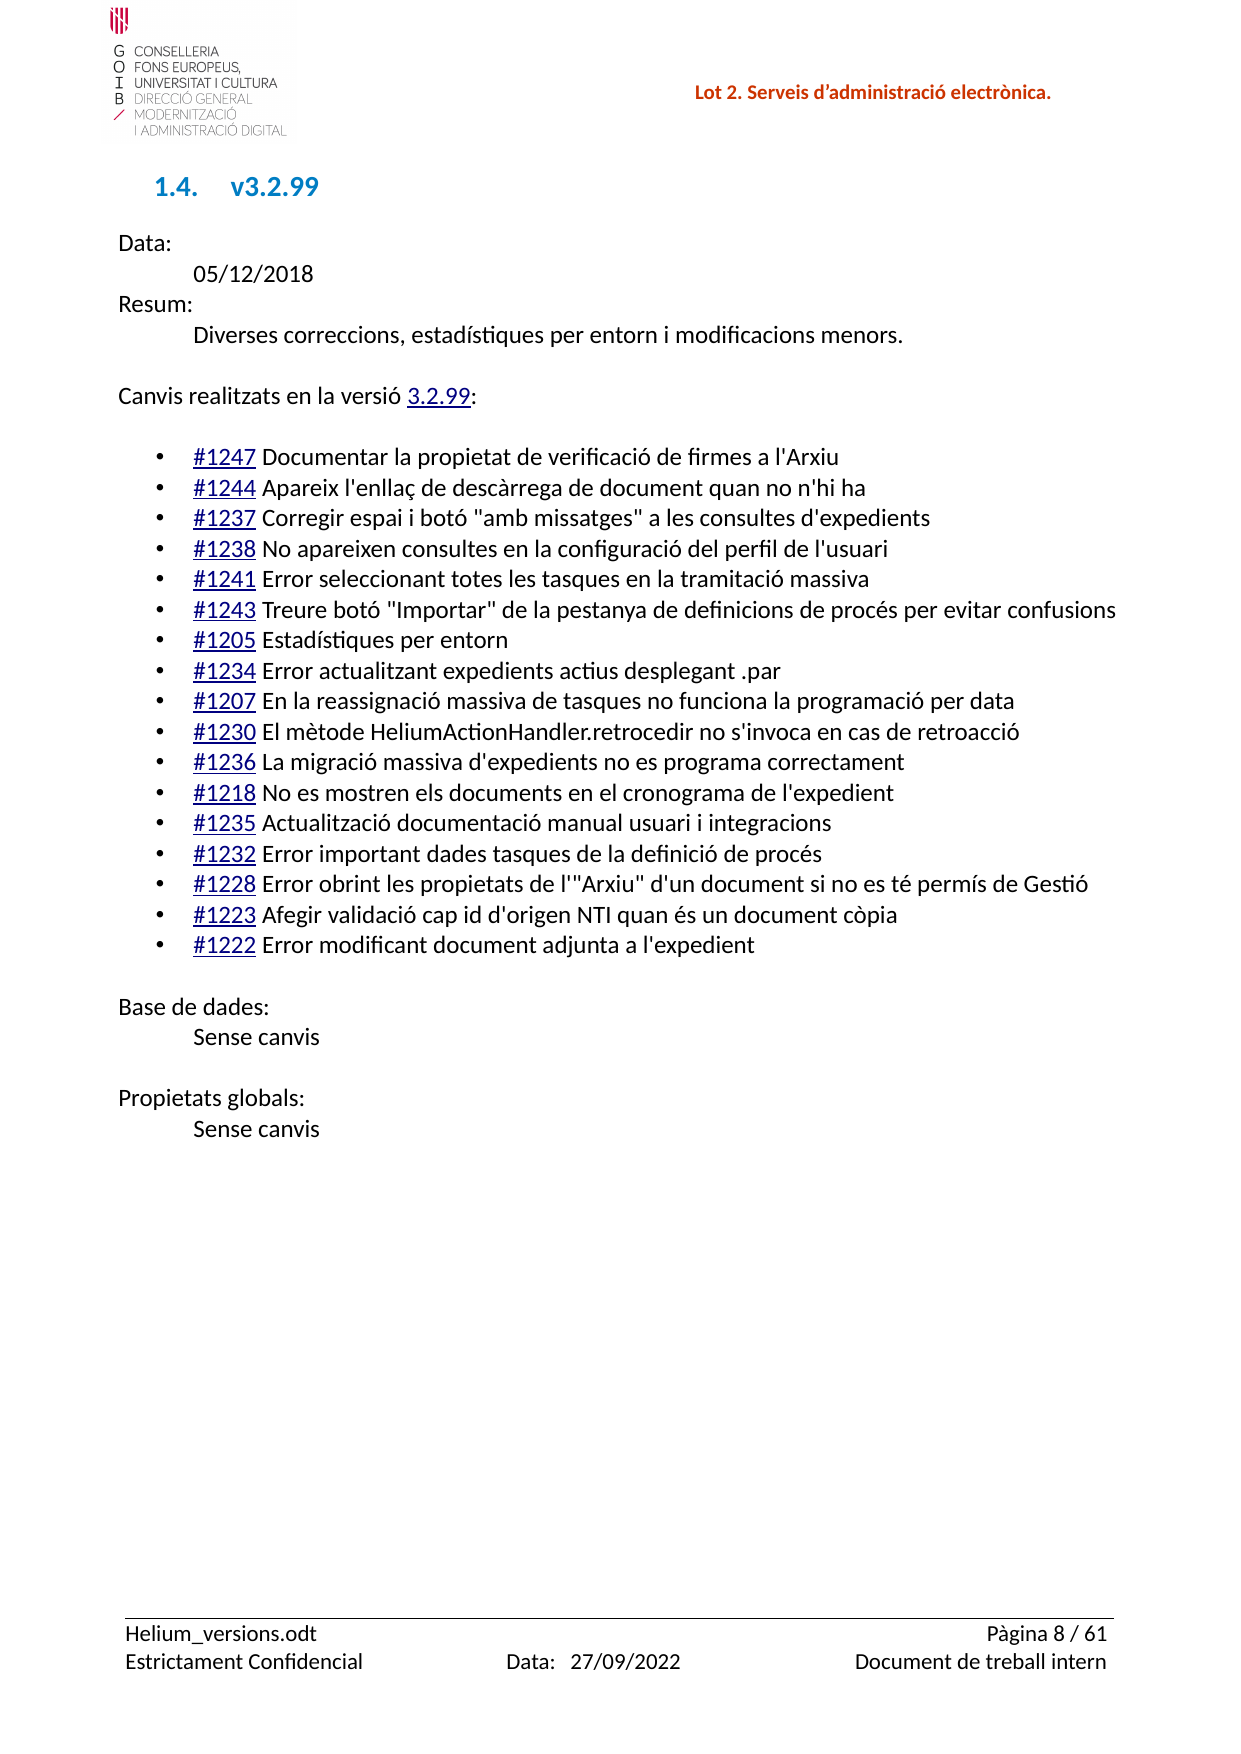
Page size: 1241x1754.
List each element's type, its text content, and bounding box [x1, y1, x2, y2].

text Sense canvis [118, 1021, 1122, 1052]
list #1222 Error modificant document adjunta a l'expedient [156, 929, 1122, 960]
picture [100, 0, 297, 144]
list #1228 Error obrint les propietats de l'"Arxiu" d'un document si no es té permís de Gestió [156, 868, 1122, 899]
list #1237 Corregir espai i botó "amb missatges" a les consultes d'expedients [156, 502, 1122, 533]
list #1207 En la reassignació massiva de tasques no funciona la programació per data [156, 685, 1122, 716]
text Resum: [118, 289, 1122, 319]
list #1241 Error seleccionant totes les tasques en la tramitació massiva [156, 563, 1122, 594]
text Diverses correccions, estadístiques per entorn i modificacions menors. [118, 319, 1122, 350]
text Canvis realitzats en la versió 3.2.99: [118, 380, 1122, 411]
list #1244 Apareix l'enllaç de descàrrega de document quan no n'hi ha [156, 472, 1122, 502]
list #1243 Treure botó "Importar" de la pestanya de definicions de procés per evitar confusions [156, 594, 1122, 624]
list #1235 Actualització documentació manual usuari i integracions [156, 807, 1122, 838]
text 05/12/2018 [118, 258, 1122, 289]
subtitle v3.2.99 [153, 168, 1122, 204]
list #1223 Afegir validació cap id d'origen NTI quan és un document còpia [156, 899, 1122, 929]
list #1236 La migració massiva d'expedients no es programa correctament [156, 746, 1122, 777]
text Data: [118, 228, 1122, 258]
list #1238 No apareixen consultes en la configuració del perfil de l'usuari [156, 533, 1122, 563]
text Base de dades: [118, 991, 1122, 1021]
text Sense canvis [118, 1113, 1122, 1143]
list #1230 El mètode HeliumActionHandler.retrocedir no s'invoca en cas de retroacció [156, 716, 1122, 746]
list #1205 Estadístiques per entorn [156, 624, 1122, 655]
list #1232 Error important dades tasques de la definició de procés [156, 838, 1122, 868]
list #1218 No es mostren els documents en el cronograma de l'expedient [156, 777, 1122, 807]
list #1247 Documentar la propietat de verificació de firmes a l'Arxiu [156, 441, 1122, 472]
text Propietats globals: [118, 1082, 1122, 1113]
list #1234 Error actualitzant expedients actius desplegant .par [156, 655, 1122, 685]
